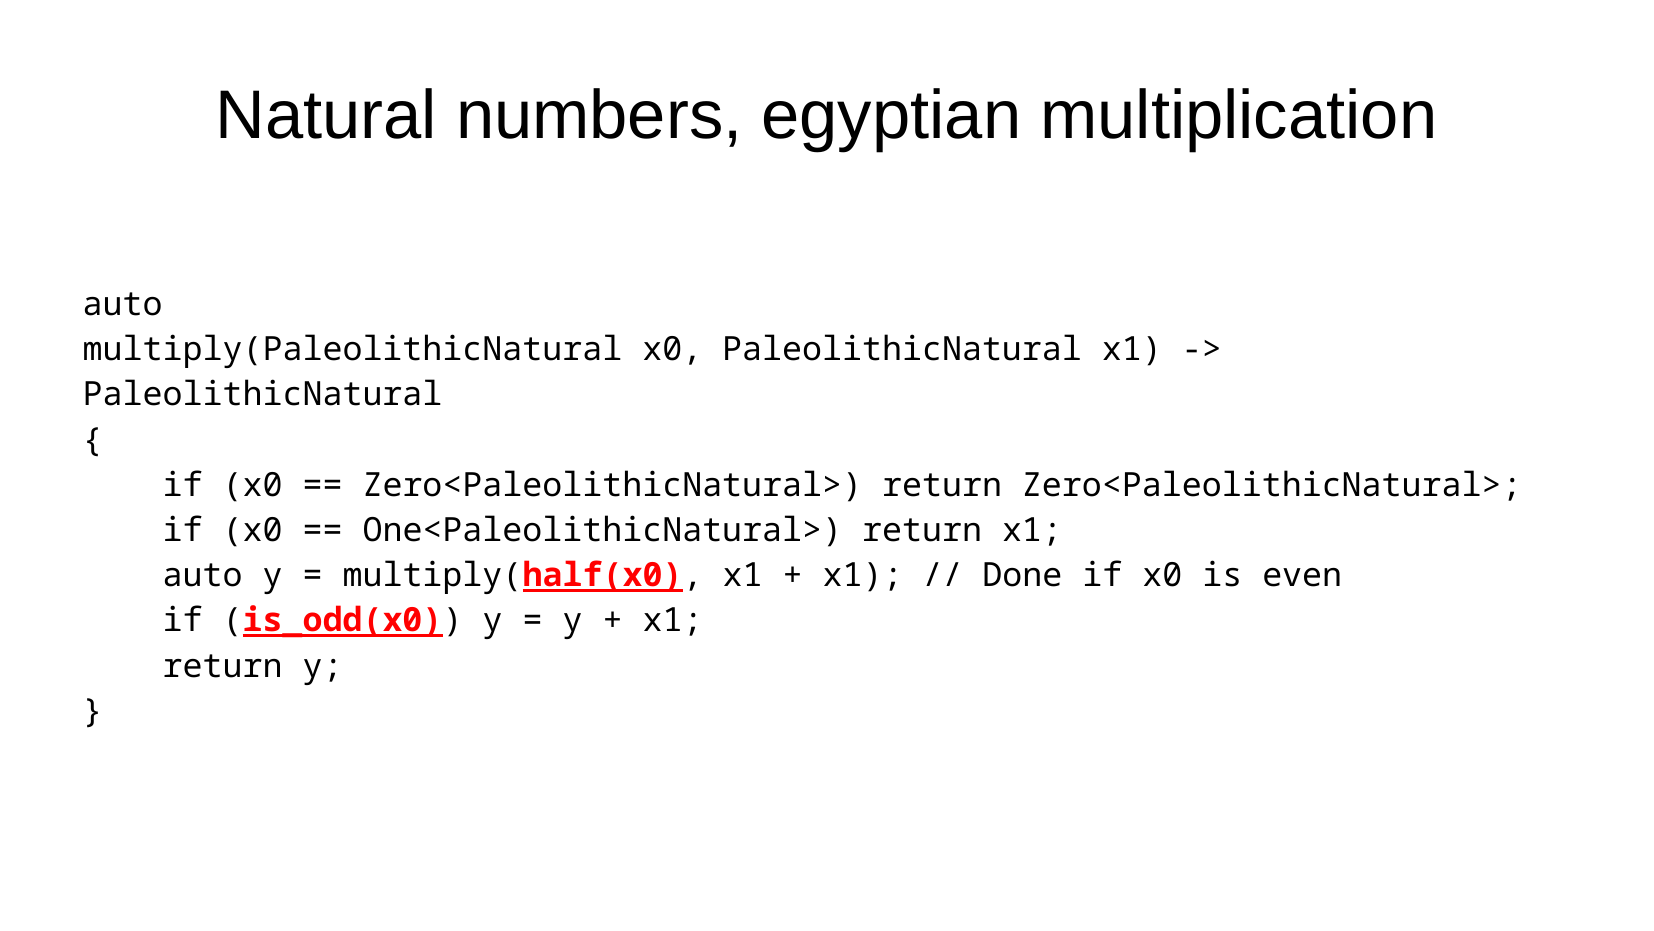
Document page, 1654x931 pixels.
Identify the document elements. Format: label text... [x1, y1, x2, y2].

title Natural numbers, egyptian multiplication [82, 37, 1571, 193]
subtitle auto multiply(PaleolithicNatural x0, PaleolithicNatural x1) -> PaleolithicNatural { if (x0 == Zero<PaleolithicNatural>) return Zero<PaleolithicNatural>; if (x0 == One<PaleolithicNatural>) return x1; auto y = multiply(half(x0), x1 + x1); // Done if x0 is even if (is_odd(x0)) y = y + x1; return y; } [82, 193, 1571, 820]
